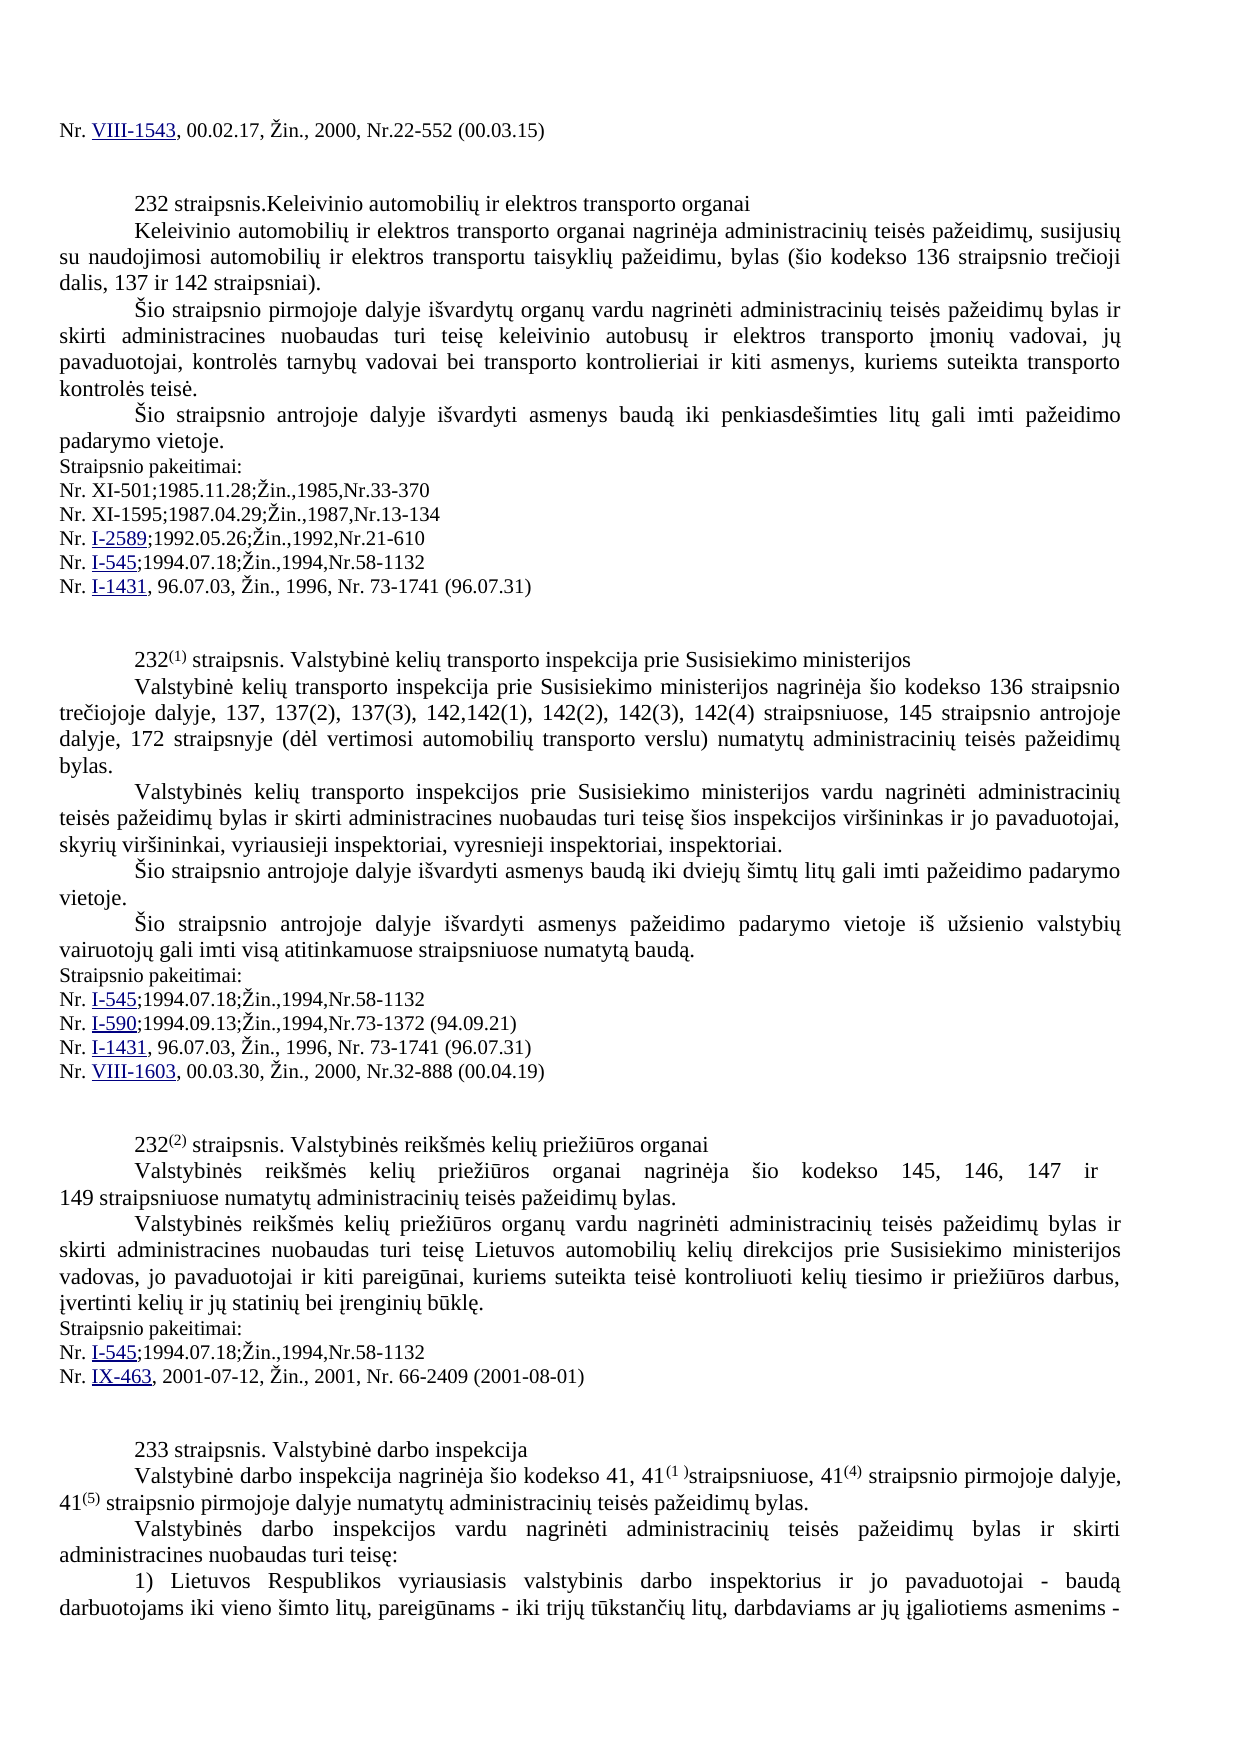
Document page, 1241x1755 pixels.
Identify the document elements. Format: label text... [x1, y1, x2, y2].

text 232 straipsnis.Keleivinio automobilių ir elektros transporto organai [59, 190, 1122, 217]
text Valstybinė darbo inspekcija nagrinėja šio kodekso 41, 41(1 )straipsniuose, 41(4) straipsnio pirmojoje dalyje, 41(5) straipsnio pirmojoje dalyje numatytų administracinių teisės pažeidimų bylas. [59, 1462, 1122, 1515]
text 232(1) straipsnis. Valstybinė kelių transporto inspekcija prie Susisiekimo ministerijos [59, 646, 1122, 673]
text Straipsnio pakeitimai: [59, 454, 1122, 478]
text Nr. IX-463, 2001-07-12, Žin., 2001, Nr. 66-2409 (2001-08-01) [59, 1364, 1122, 1388]
text Straipsnio pakeitimai: [59, 1316, 1122, 1339]
text Nr. I-545;1994.07.18;Žin.,1994,Nr.58-1132 [59, 1339, 1122, 1364]
text Straipsnio pakeitimai: [59, 963, 1122, 987]
text Valstybinės kelių transporto inspekcijos prie Susisiekimo ministerijos vardu nagrinėti administracinių teisės pažeidimų bylas ir skirti administracines nuobaudas turi teisę šios inspekcijos viršininkas ir jo pavaduotojai, skyrių viršininkai, vyriausieji inspektoriai, vyresnieji inspektoriai, inspektoriai. [59, 778, 1122, 857]
text Valstybinės darbo inspekcijos vardu nagrinėti administracinių teisės pažeidimų bylas ir skirti administracines nuobaudas turi teisę: [59, 1515, 1122, 1568]
text Šio straipsnio antrojoje dalyje išvardyti asmenys baudą iki dviejų šimtų litų gali imti pažeidimo padarymo vietoje. [59, 857, 1122, 910]
text Valstybinės reikšmės kelių priežiūros organų vardu nagrinėti administracinių teisės pažeidimų bylas ir skirti administracines nuobaudas turi teisę Lietuvos automobilių kelių direkcijos prie Susisiekimo ministerijos vadovas, jo pavaduotojai ir kiti pareigūnai, kuriems suteikta teisė kontroliuoti kelių tiesimo ir priežiūros darbus, įvertinti kelių ir jų statinių bei įrenginių būklę. [59, 1210, 1122, 1316]
text Nr. I-545;1994.07.18;Žin.,1994,Nr.58-1132 [59, 987, 1122, 1011]
text Šio straipsnio antrojoje dalyje išvardyti asmenys baudą iki penkiasdešimties litų gali imti pažeidimo padarymo vietoje. [59, 401, 1122, 454]
text Nr. VIII-1543, 00.02.17, Žin., 2000, Nr.22-552 (00.03.15) [59, 118, 1122, 142]
text Valstybinės reikšmės kelių priežiūros organai nagrinėja šio kodekso 145, 146, 147 ir 149 straipsniuose numatytų administracinių teisės pažeidimų bylas. [59, 1157, 1122, 1210]
text Nr. I-2589;1992.05.26;Žin.,1992,Nr.21-610 [59, 526, 1122, 550]
text 233 straipsnis. Valstybinė darbo inspekcija [59, 1436, 1122, 1462]
text Šio straipsnio pirmojoje dalyje išvardytų organų vardu nagrinėti administracinių teisės pažeidimų bylas ir skirti administracines nuobaudas turi teisę keleivinio autobusų ir elektros transporto įmonių vadovai, jų pavaduotojai, kontrolės tarnybų vadovai bei transporto kontrolieriai ir kiti asmenys, kuriems suteikta transporto kontrolės teisė. [59, 296, 1122, 401]
text Nr. I-1431, 96.07.03, Žin., 1996, Nr. 73-1741 (96.07.31) [59, 574, 1122, 598]
text Šio straipsnio antrojoje dalyje išvardyti asmenys pažeidimo padarymo vietoje iš užsienio valstybių vairuotojų gali imti visą atitinkamuose straipsniuose numatytą baudą. [59, 910, 1122, 963]
text Nr. I-590;1994.09.13;Žin.,1994,Nr.73-1372 (94.09.21) [59, 1011, 1122, 1035]
text Nr. I-545;1994.07.18;Žin.,1994,Nr.58-1132 [59, 550, 1122, 574]
text Nr. I-1431, 96.07.03, Žin., 1996, Nr. 73-1741 (96.07.31) [59, 1035, 1122, 1059]
text Nr. VIII-1603, 00.03.30, Žin., 2000, Nr.32-888 (00.04.19) [59, 1059, 1122, 1083]
text Nr. XI-501;1985.11.28;Žin.,1985,Nr.33-370 [59, 478, 1122, 502]
text 232(2) straipsnis. Valstybinės reikšmės kelių priežiūros organai [59, 1131, 1122, 1157]
text 1) Lietuvos Respublikos vyriausiasis valstybinis darbo inspektorius ir jo pavaduotojai - baudą darbuotojams iki vieno šimto litų, pareigūnams - iki trijų tūkstančių litų, darbdaviams ar jų įgaliotiems asmenims [59, 1568, 1122, 1620]
text Keleivinio automobilių ir elektros transporto organai nagrinėja administracinių teisės pažeidimų, susijusių su naudojimosi automobilių ir elektros transportu taisyklių pažeidimu, bylas (šio kodekso 136 straipsnio trečioji dalis, 137 ir 142 straipsniai). [59, 217, 1122, 296]
text Nr. XI-1595;1987.04.29;Žin.,1987,Nr.13-134 [59, 502, 1122, 526]
text Valstybinė kelių transporto inspekcija prie Susisiekimo ministerijos nagrinėja šio kodekso 136 straipsnio trečiojoje dalyje, 137, 137(2), 137(3), 142,142(1), 142(2), 142(3), 142(4) straipsniuose, 145 straipsnio antrojoje dalyje, 172 straipsnyje (dėl vertimosi automobilių transporto verslu) numatytų administracinių teisės pažeidimų bylas. [59, 673, 1122, 778]
